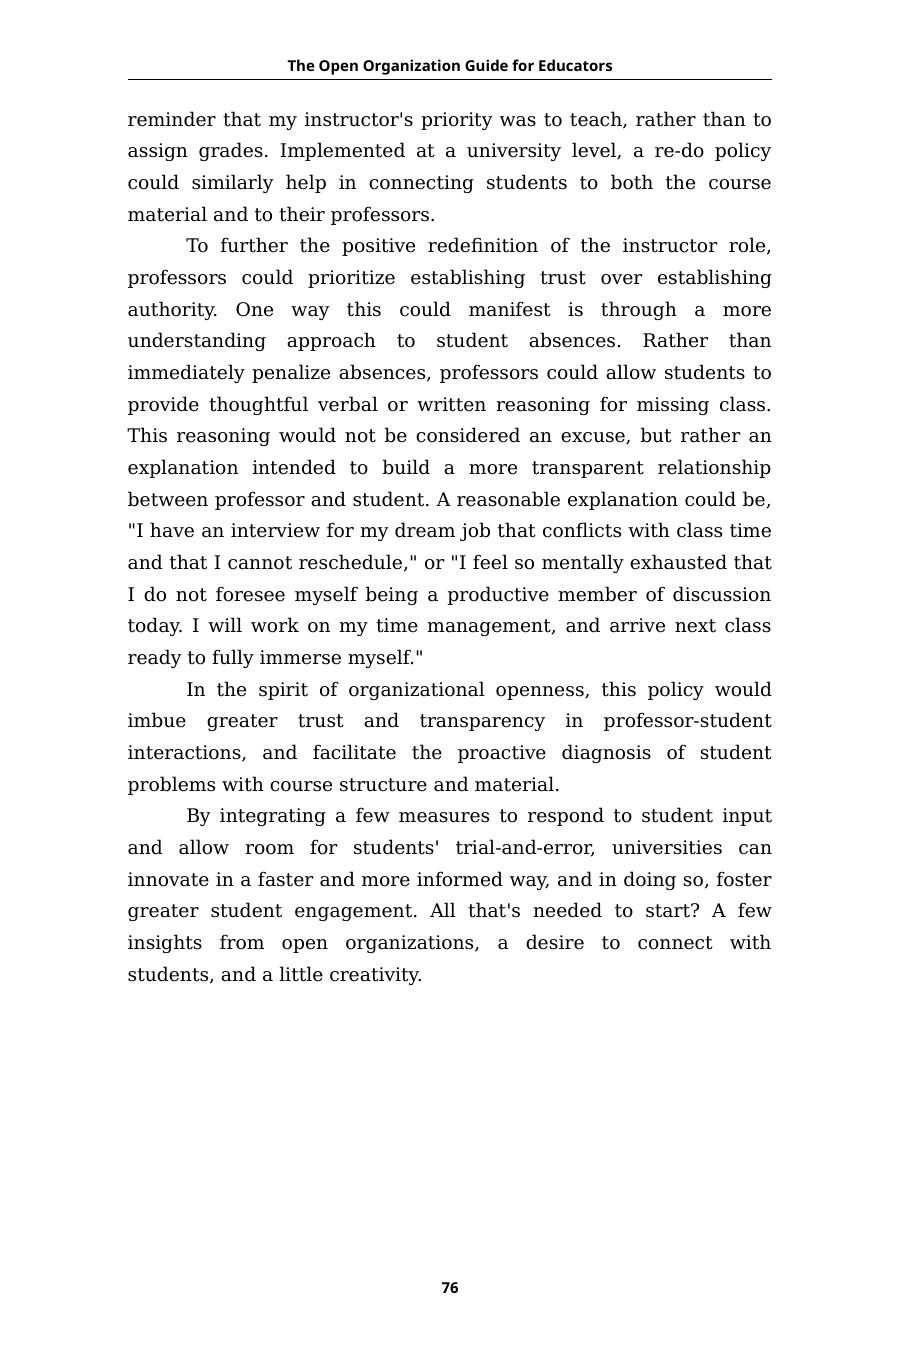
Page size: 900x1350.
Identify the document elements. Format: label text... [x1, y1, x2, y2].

text To further the positive redefinition of the instructor role, professors could prioritize establishing trust over establishing authority. One way this could manifest is through a more understanding approach to student absences. Rather than immediately penalize absences, professors could allow students to provide thoughtful verbal or written reasoning for missing class. This reasoning would not be considered an excuse, but rather an explanation intended to build a more transparent relationship between professor and student. A reasonable explanation could be, "I have an interview for my dream job that conflicts with class time and that I cannot reschedule," or "I feel so mentally exhausted that I do not foresee myself being a productive member of discussion today. I will work on my time management, and arrive next class ready to fully immerse myself." [127, 235, 772, 669]
text reminder that my instructor's priority was to teach, rather than to assign grades. Implemented at a university level, a re-do policy could similarly help in connecting students to both the course material and to their professors. [127, 109, 772, 226]
text In the spirit of organizational openness, this policy would imbue greater trust and transparency in professor-student interactions, and facilitate the proactive diagnosis of student problems with course structure and material. [127, 679, 772, 796]
text By integrating a few measures to respond to student input and allow room for students' trial-and-error, universities can innovate in a faster and more informed way, and in doing so, foster greater student engagement. All that's needed to start? A few insights from open organizations, a desire to connect with students, and a little creativity. [127, 805, 772, 986]
